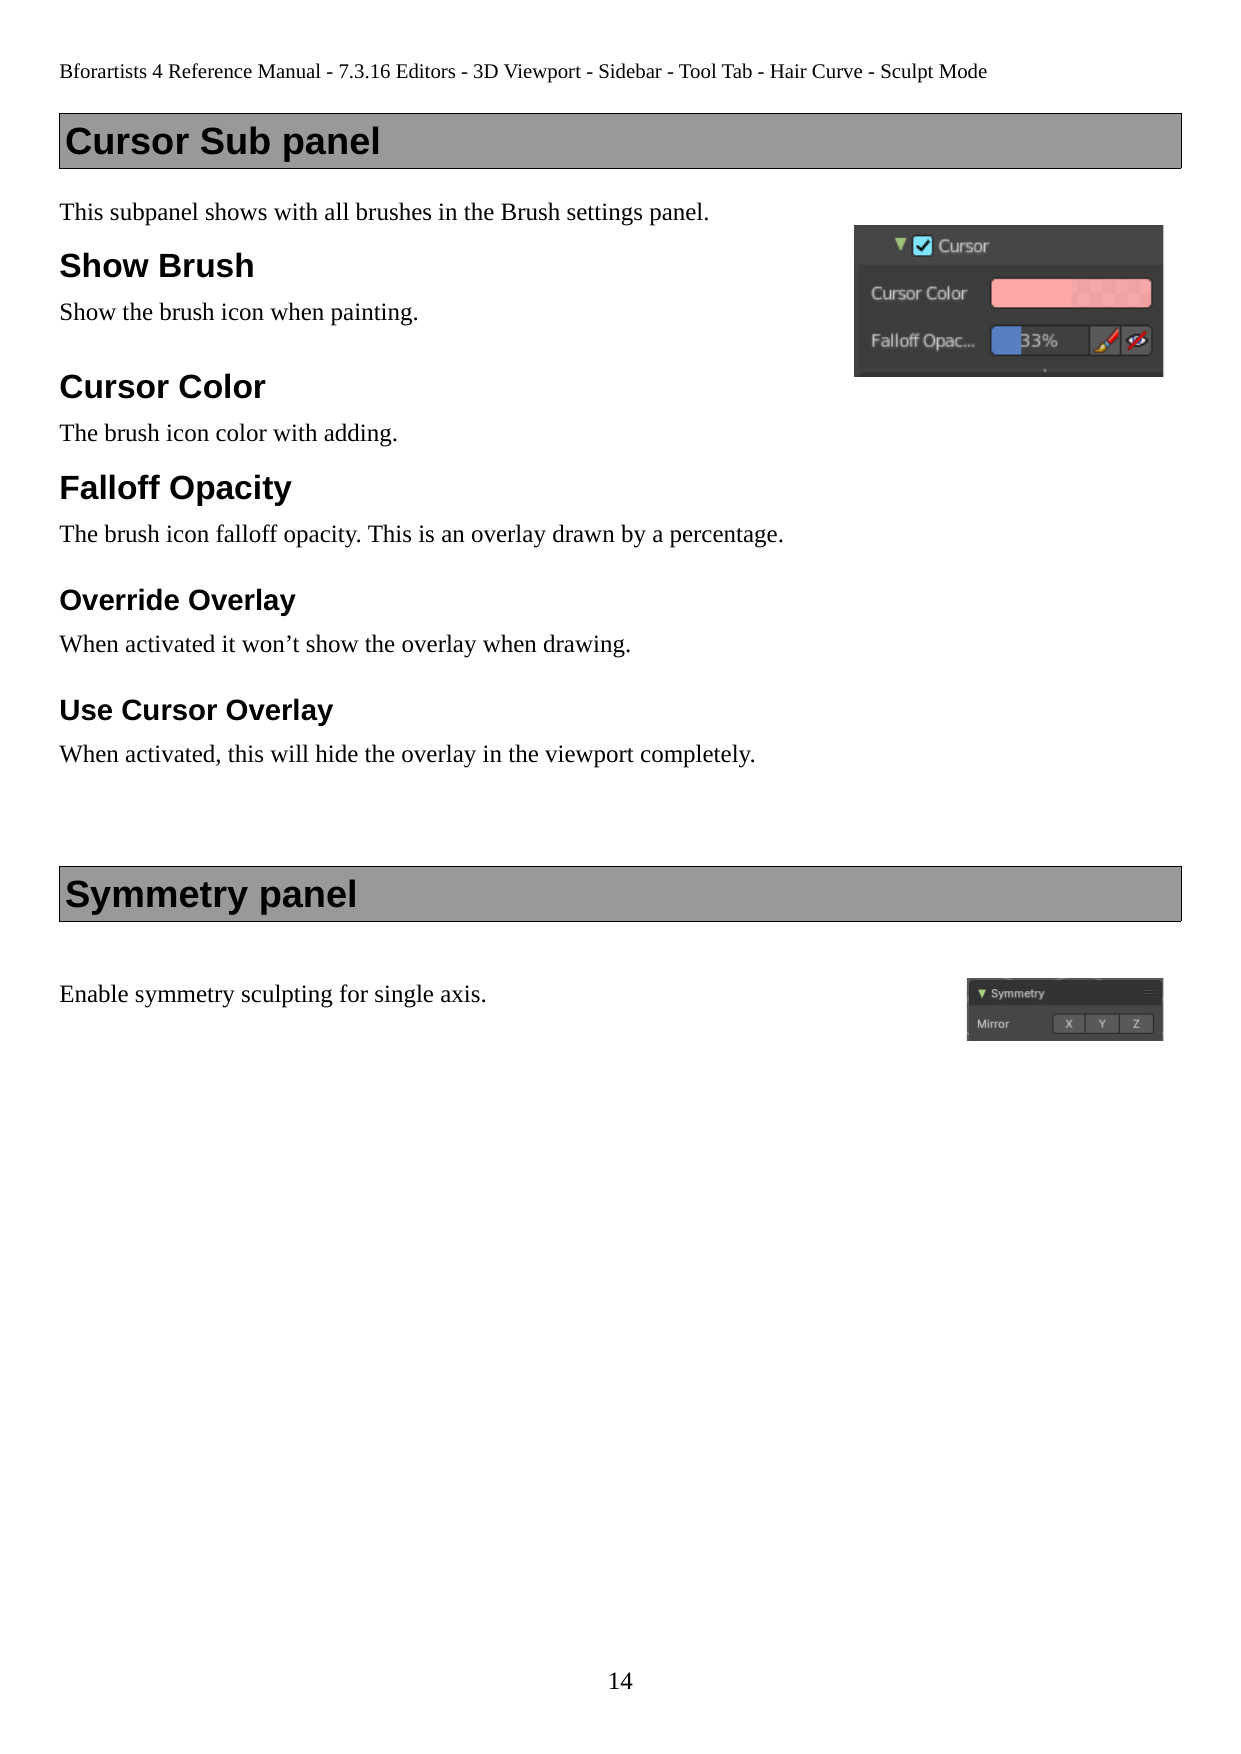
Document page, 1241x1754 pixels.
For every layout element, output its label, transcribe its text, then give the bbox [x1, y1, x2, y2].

text Enable symmetry sculpting for single axis. [59, 979, 966, 1007]
subtitle [1164, 246, 1181, 285]
subtitle Falloff Opacity [59, 468, 1181, 507]
subtitle Use Cursor Overlay [59, 693, 1181, 726]
subtitle Cursor Color [59, 367, 1181, 406]
text When activated it won’t show the overlay when drawing. [59, 629, 1181, 658]
picture [854, 225, 1164, 377]
subtitle Show Brush [59, 246, 854, 285]
table_header Cursor Sub panel [60, 114, 1181, 168]
text The brush icon color with adding. [59, 418, 1181, 447]
text The brush icon falloff opacity. This is an overlay drawn by a percentage. [59, 519, 1181, 548]
subtitle Override Overlay [59, 583, 1181, 617]
text When activated, this will hide the overlay in the viewport completely. [59, 739, 1181, 768]
picture [966, 978, 1164, 1041]
table_header Symmetry panel [60, 867, 1181, 921]
text Show the brush icon when painting. [59, 297, 854, 326]
text This subpanel shows with all brushes in the Brush settings panel. [59, 197, 1181, 225]
